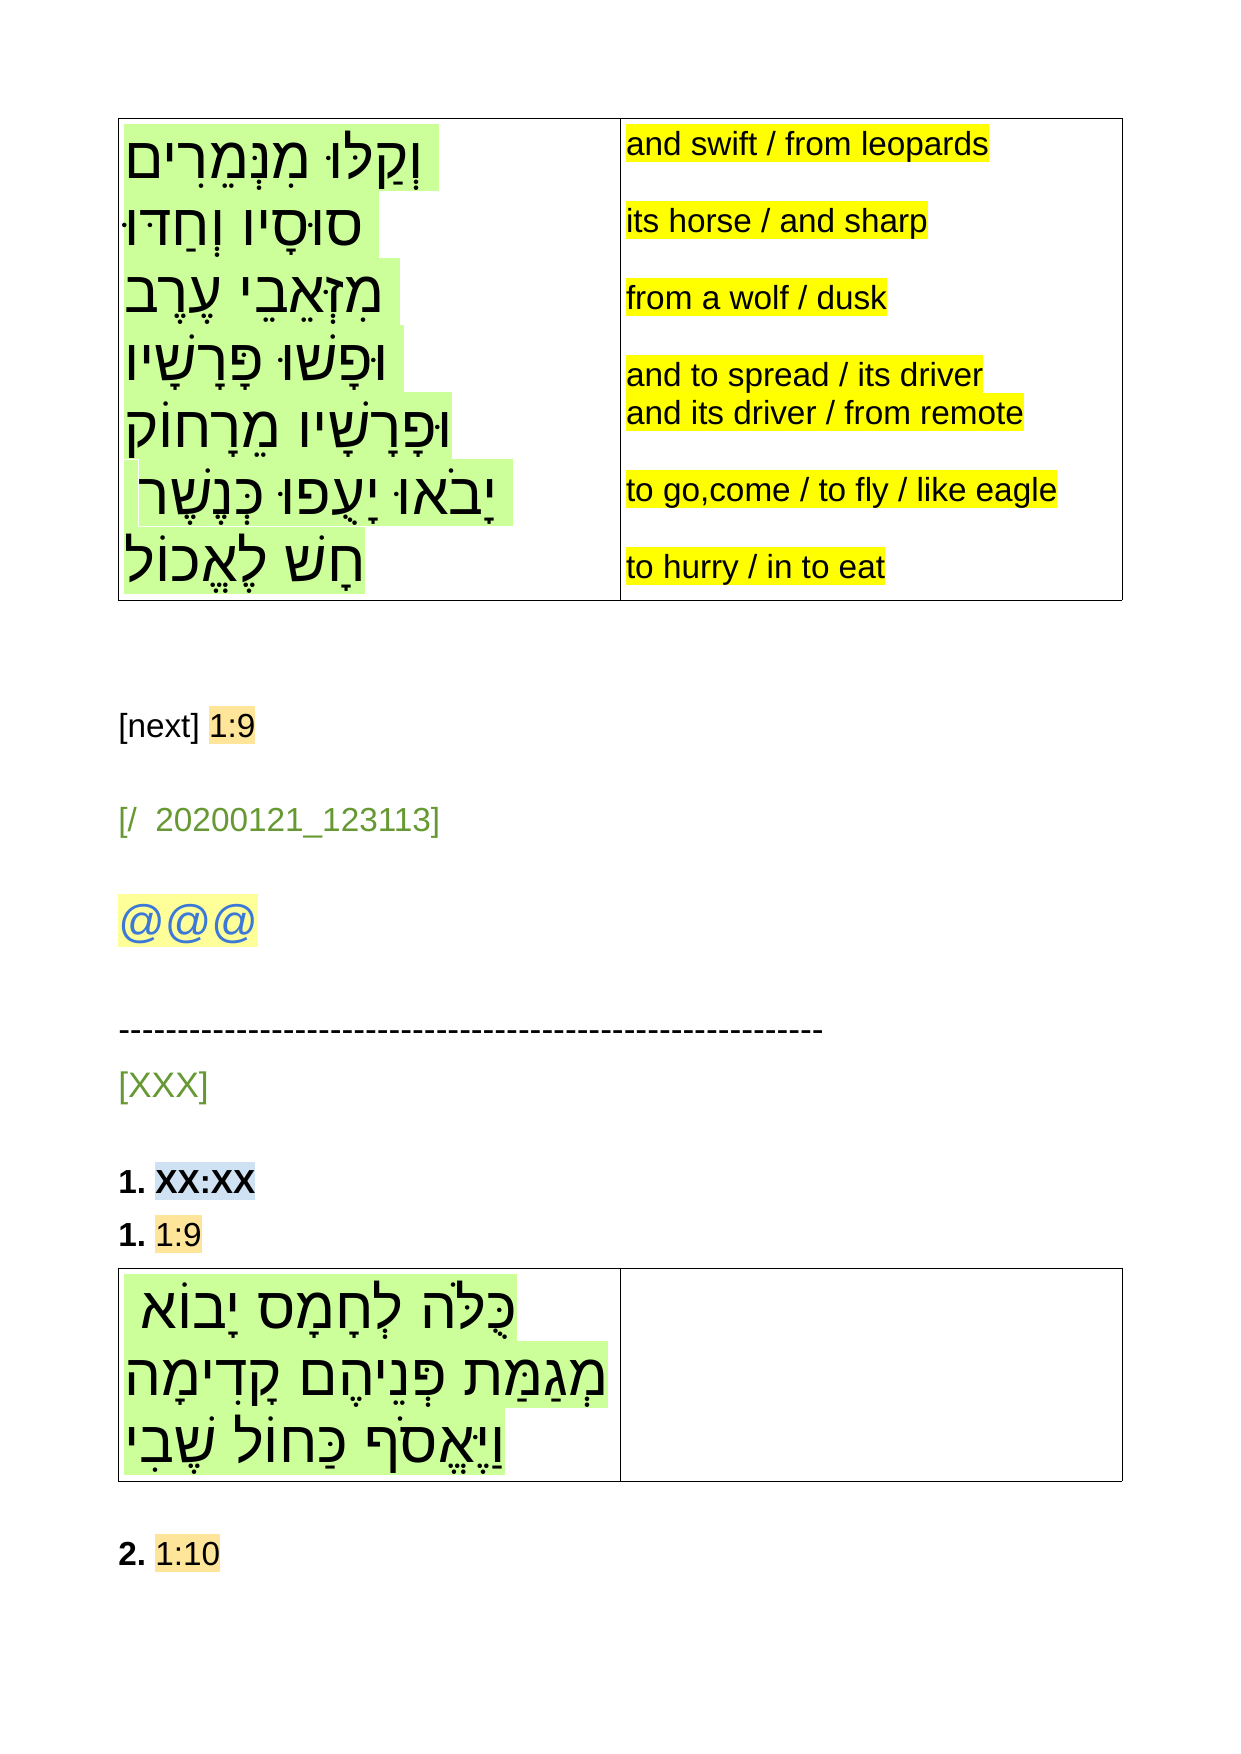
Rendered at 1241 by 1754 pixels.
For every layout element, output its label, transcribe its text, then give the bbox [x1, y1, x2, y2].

text @@@ [118, 894, 1122, 947]
text ------------------------------------------------------------ [118, 1008, 1122, 1049]
table_header וְקַלּוּ מִנְּמֵרִים סוּסָיו וְחַדּוּ מִזְּאֵבֵי עֶרֶב וּפָשׁוּ פָּרָשָׁיו וּפָרָשָׁיו מֵרָחוֹק יָבֹאוּ יָעֻפוּ כְּנֶשֶׁר חָשׁ לֶאֱכוֹל [119, 119, 620, 599]
text 1. XX:XX [118, 1162, 1122, 1200]
table_header [621, 1269, 1122, 1481]
text [/ 20200121_123113] [118, 800, 1122, 838]
text 1. 1:9 [118, 1215, 1122, 1253]
text [next] 1:9 [118, 706, 1122, 744]
text 2. 1:10 [118, 1534, 1122, 1572]
table_header and swift / from leopards its horse / and sharp from a wolf / dusk and to spread / its driver and its driver / from remote to go,come / to fly / like eagle to hurry / in to eat [621, 119, 1122, 599]
text [XXX] [118, 1064, 1122, 1105]
table_header כֻּלֹּה לְחָמָס יָבוֹא מְגַמַּת פְּנֵיהֶם קָדִימָה וַיֶּאֱסֹף כַּחוֹל שֶׁבִי [119, 1269, 620, 1481]
